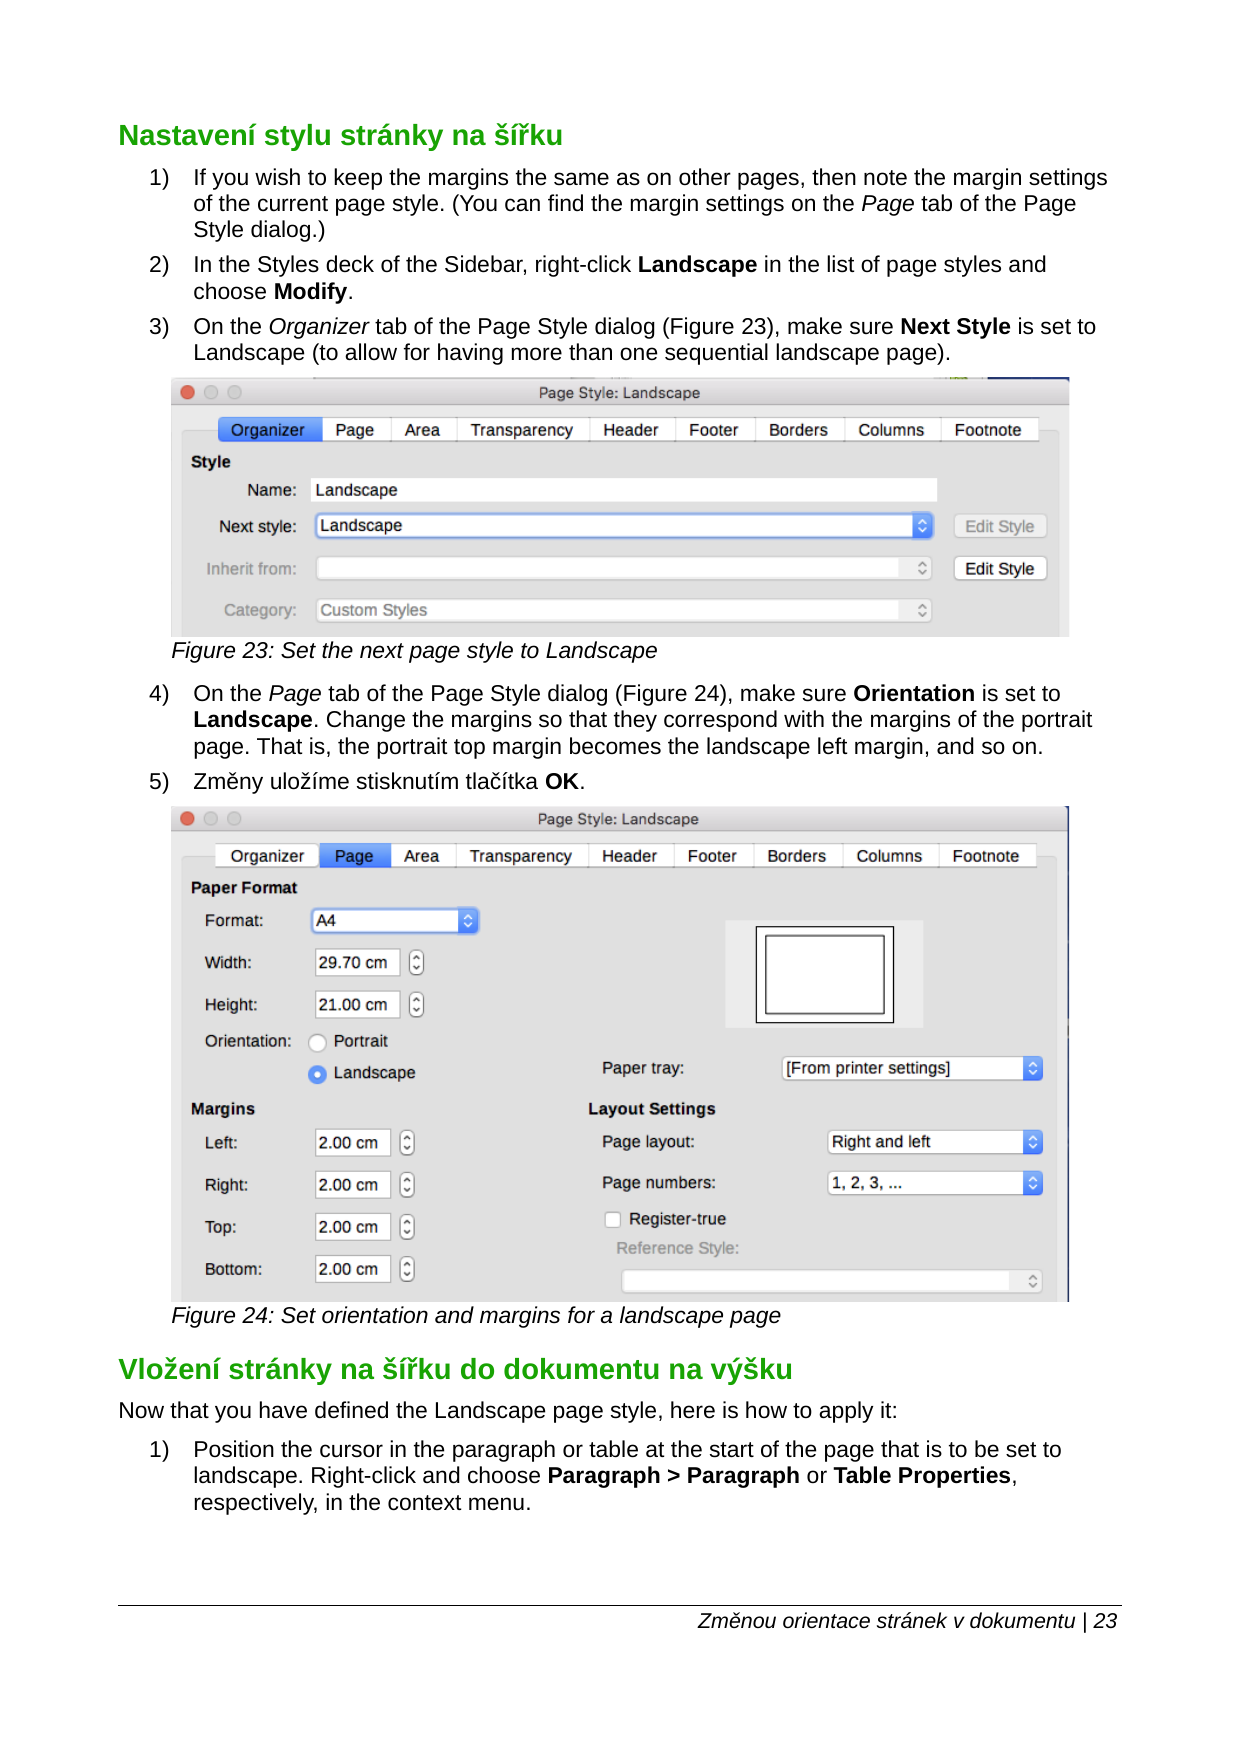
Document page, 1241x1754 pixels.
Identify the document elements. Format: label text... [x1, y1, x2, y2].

subtitle Vložení stránky na šířku do dokumentu na výšku [118, 1352, 1122, 1385]
list Position the cursor in the paragraph or table at the start of the page that is to be set to landscape. Right-click and choose Paragraph > Paragraph or Table Properties, respectively, in the context menu. [169, 1436, 1122, 1515]
text Figure 23: Set the next page style to Landscape [171, 637, 1069, 663]
text Figure 24: Set orientation and margins for a landscape page [171, 1302, 1069, 1328]
picture [171, 377, 1070, 637]
list Změny uložíme stisknutím tlačítka OK. [169, 768, 1122, 794]
list Now that you have defined the Landscape page style, here is how to apply it: [118, 1397, 1122, 1423]
list In the Styles deck of the Sidebar, right-click Landscape in the list of page styles and choose Modify. [169, 251, 1122, 304]
picture [171, 806, 1070, 1302]
list On the Page tab of the Page Style dialog (Figure 24), make sure Orientation is set to Landscape. Change the margins so that they correspond with the margins of the portrait page. That is, the portrait top margin becomes the landscape left margin, and so on. [169, 680, 1122, 759]
subtitle Nastavení stylu stránky na šířku [118, 118, 1122, 152]
list On the Organizer tab of the Page Style dialog (Figure 23), make sure Next Style is set to Landscape (to allow for having more than one sequential landscape page). [169, 313, 1122, 366]
list If you wish to keep the margins the same as on other pages, then note the margin settings of the current page style. (You can find the margin settings on the Page tab of the Page Style dialog.) [169, 163, 1122, 242]
